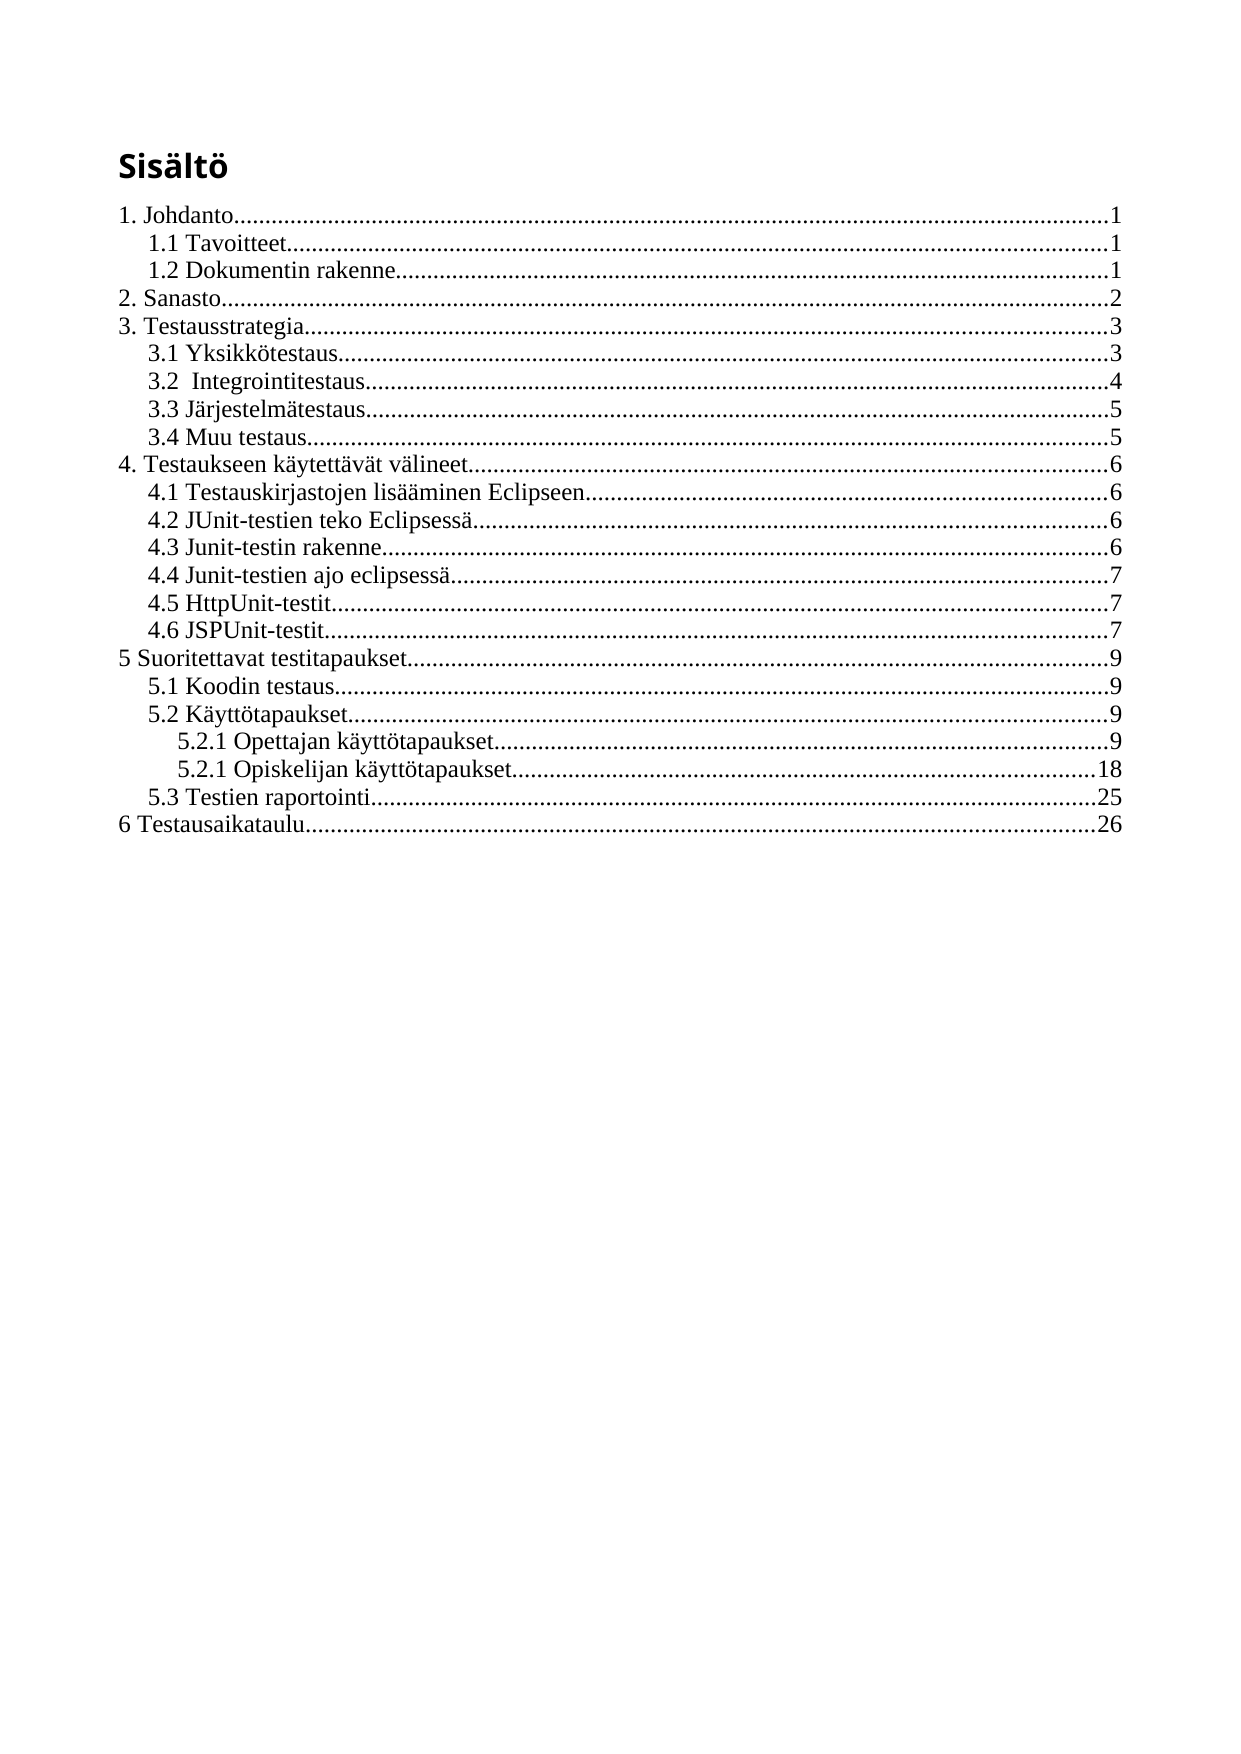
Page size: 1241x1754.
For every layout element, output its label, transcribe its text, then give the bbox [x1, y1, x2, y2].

text 3.4 Muu testaus 5 [148, 423, 1122, 450]
text 3.3 Järjestelmätestaus 5 [148, 395, 1122, 423]
text 6 Testausaikataulu 26 [118, 811, 1122, 838]
text 4.1 Testauskirjastojen lisääminen Eclipseen 6 [148, 478, 1122, 506]
text 3.1 Yksikkötestaus 3 [148, 339, 1122, 367]
text 2. Sanasto 2 [118, 284, 1122, 312]
text 1.2 Dokumentin rakenne 1 [148, 256, 1122, 284]
text 1.1 Tavoitteet 1 [148, 229, 1122, 256]
text 5.2.1 Opiskelijan käyttötapaukset 18 [177, 755, 1122, 783]
text 5.3 Testien raportointi 25 [148, 783, 1122, 811]
text 5.2.1 Opettajan käyttötapaukset 9 [177, 727, 1122, 755]
text 4.4 Junit-testien ajo eclipsessä 7 [148, 561, 1122, 589]
subtitle Sisältö [118, 143, 1122, 188]
text 4.5 HttpUnit-testit 7 [148, 589, 1122, 617]
text 5.1 Koodin testaus 9 [148, 672, 1122, 700]
text 5.2 Käyttötapaukset 9 [148, 700, 1122, 727]
text 4.3 Junit-testin rakenne 6 [148, 533, 1122, 561]
text 3.2 Integrointitestaus 4 [148, 367, 1122, 395]
text 1. Johdanto 1 [118, 201, 1122, 229]
text 4.2 JUnit-testien teko Eclipsessä 6 [148, 506, 1122, 533]
text 4.6 JSPUnit-testit 7 [148, 617, 1122, 644]
text 4. Testaukseen käytettävät välineet 6 [118, 450, 1122, 478]
text 5 Suoritettavat testitapaukset 9 [118, 644, 1122, 672]
text 3. Testausstrategia 3 [118, 312, 1122, 339]
